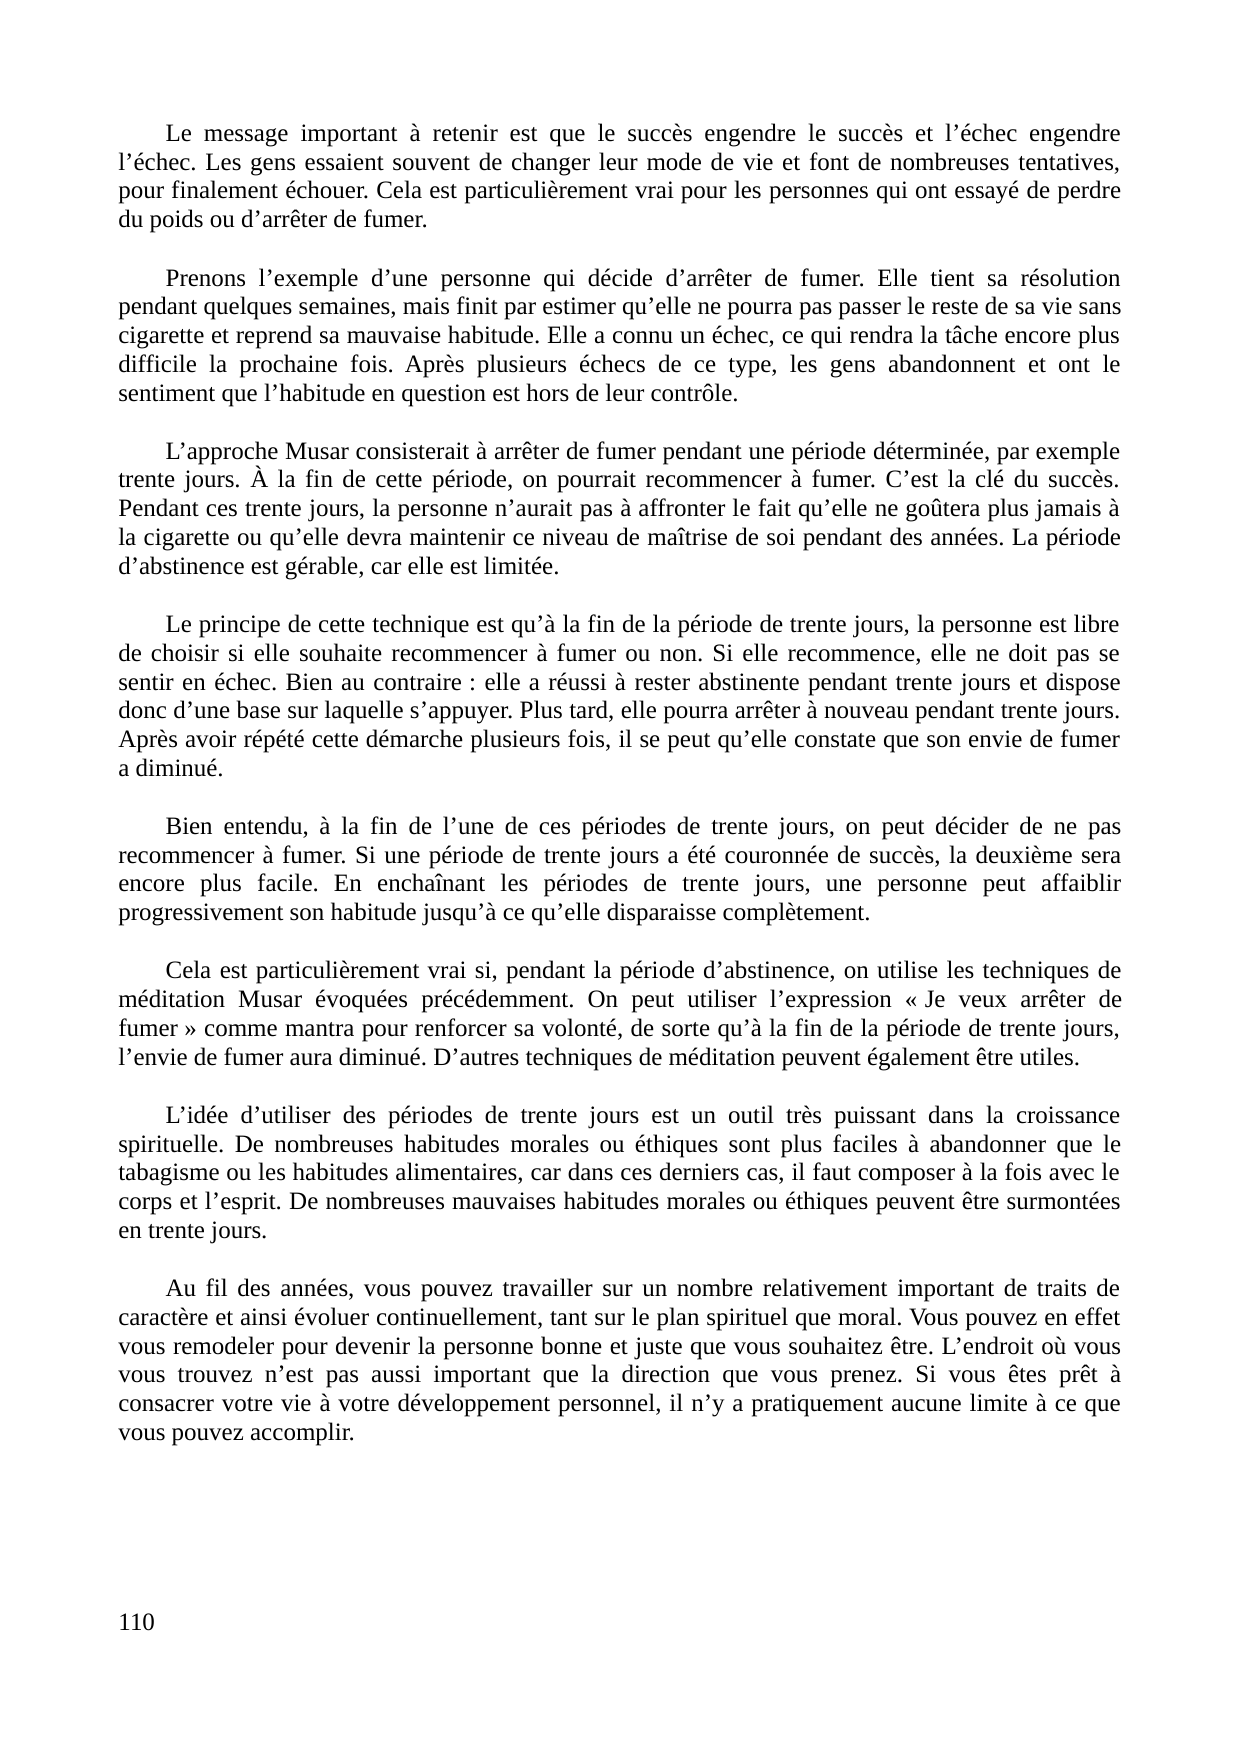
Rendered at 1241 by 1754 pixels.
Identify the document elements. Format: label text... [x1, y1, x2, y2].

text Prenons l’exemple d’une personne qui décide d’arrêter de fumer. Elle tient sa résolution pendant quelques semaines, mais finit par estimer qu’elle ne pourra pas passer le reste de sa vie sans cigarette et reprend sa mauvaise habitude. Elle a connu un échec, ce qui rendra la tâche encore plus difficile la prochaine fois. Après plusieurs échecs de ce type, les gens abandonnent et ont le sentiment que l’habitude en question est hors de leur contrôle. [118, 263, 1122, 406]
text Bien entendu, à la fin de l’une de ces périodes de trente jours, on peut décider de ne pas recommencer à fumer. Si une période de trente jours a été couronnée de succès, la deuxième sera encore plus facile. En enchaînant les périodes de trente jours, une personne peut affaiblir progressivement son habitude jusqu’à ce qu’elle disparaisse complètement. [118, 811, 1122, 926]
text Au fil des années, vous pouvez travailler sur un nombre relativement important de traits de caractère et ainsi évoluer continuellement, tant sur le plan spirituel que moral. Vous pouvez en effet vous remodeler pour devenir la personne bonne et juste que vous souhaitez être. L’endroit où vous vous trouvez n’est pas aussi important que la direction que vous prenez. Si vous êtes prêt à consacrer votre vie à votre développement personnel, il n’y a pratiquement aucune limite à ce que vous pouvez accomplir. [118, 1273, 1122, 1446]
text Le principe de cette technique est qu’à la fin de la période de trente jours, la personne est libre de choisir si elle souhaite recommencer à fumer ou non. Si elle recommence, elle ne doit pas se sentir en échec. Bien au contraire : elle a réussi à rester abstinente pendant trente jours et dispose donc d’une base sur laquelle s’appuyer. Plus tard, elle pourra arrêter à nouveau pendant trente jours. Après avoir répété cette démarche plusieurs fois, il se peut qu’elle constate que son envie de fumer a diminué. [118, 609, 1122, 782]
text Cela est particulièrement vrai si, pendant la période d’abstinence, on utilise les techniques de méditation Musar évoquées précédemment. On peut utiliser l’expression « Je veux arrêter de fumer » comme mantra pour renforcer sa volonté, de sorte qu’à la fin de la période de trente jours, l’envie de fumer aura diminué. D’autres techniques de méditation peuvent également être utiles. [118, 956, 1122, 1071]
text L’idée d’utiliser des périodes de trente jours est un outil très puissant dans la croissance spirituelle. De nombreuses habitudes morales ou éthiques sont plus faciles à abandonner que le tabagisme ou les habitudes alimentaires, car dans ces derniers cas, il faut composer à la fois avec le corps et l’esprit. De nombreuses mauvaises habitudes morales ou éthiques peuvent être surmontées en trente jours. [118, 1100, 1122, 1244]
text L’approche Musar consisterait à arrêter de fumer pendant une période déterminée, par exemple trente jours. À la fin de cette période, on pourrait recommencer à fumer. C’est la clé du succès. Pendant ces trente jours, la personne n’aurait pas à affronter le fait qu’elle ne goûtera plus jamais à la cigarette ou qu’elle devra maintenir ce niveau de maîtrise de soi pendant des années. La période d’abstinence est gérable, car elle est limitée. [118, 436, 1122, 579]
text Le message important à retenir est que le succès engendre le succès et l’échec engendre l’échec. Les gens essaient souvent de changer leur mode de vie et font de nombreuses tentatives, pour finalement échouer. Cela est particulièrement vrai pour les personnes qui ont essayé de perdre du poids ou d’arrêter de fumer. [118, 118, 1122, 233]
